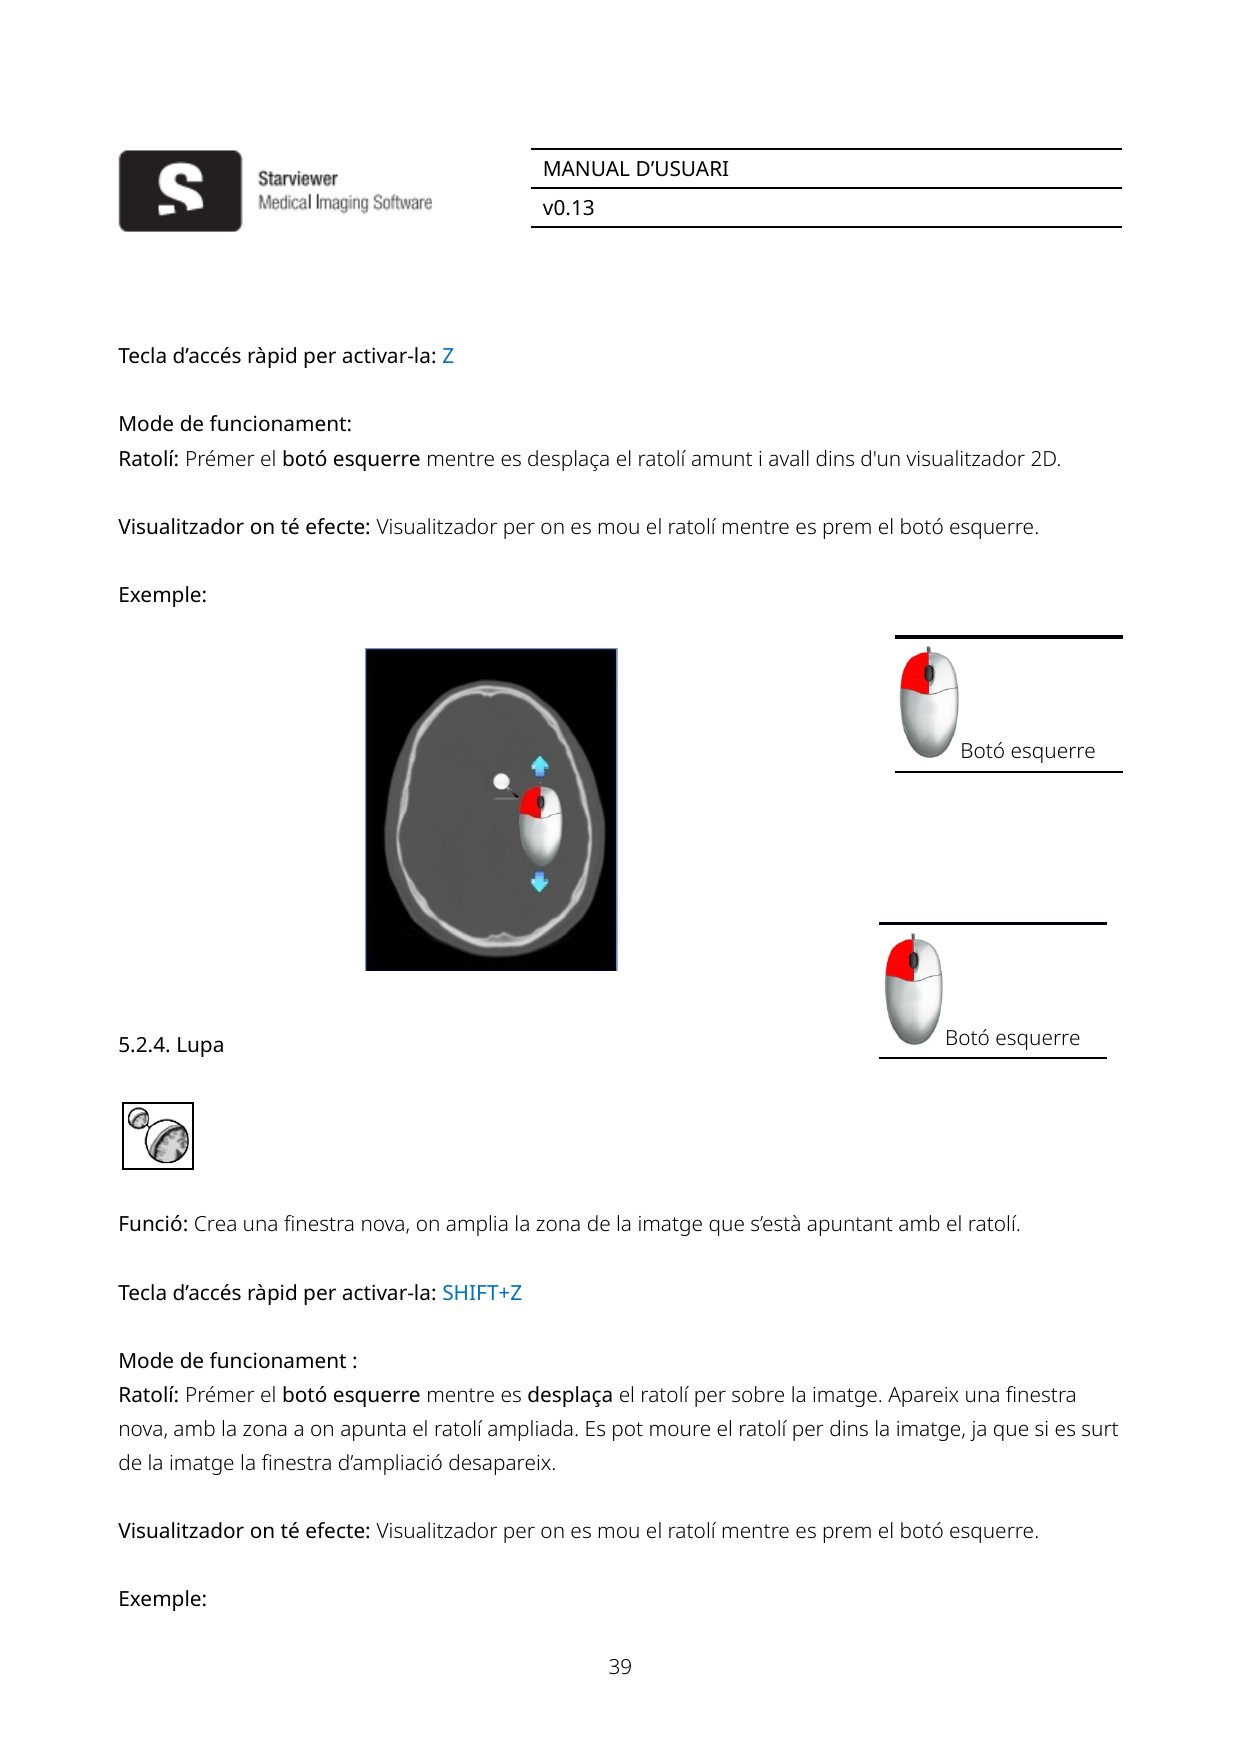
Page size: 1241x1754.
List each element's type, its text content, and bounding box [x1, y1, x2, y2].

table_header Botó esquerre [895, 639, 1122, 771]
text Exemple: [118, 580, 1122, 608]
text Ratolí: Prémer el botó esquerre mentre es desplaça el ratolí amunt i avall dins d'un visualitzador 2D. [118, 444, 1122, 472]
picture [882, 931, 945, 1046]
text Visualitzador on té efecte: Visualitzador per on es mou el ratolí mentre es prem el botó esquerre. [118, 512, 1122, 540]
text Exemple: [118, 1584, 1122, 1613]
picture [364, 648, 618, 971]
text Tecla d’accés ràpid per activar-la: SHIFT+Z [118, 1278, 1122, 1306]
text Funció: Crea una finestra nova, on amplia la zona de la imatge que s’està apuntant amb el ratolí. [118, 1209, 1122, 1238]
table_header Botó esquerre [879, 925, 1107, 1057]
subtitle Lupa [118, 1030, 879, 1058]
picture [127, 1107, 190, 1165]
text Mode de funcionament : [118, 1346, 1122, 1374]
picture [897, 644, 960, 759]
text Ratolí: Prémer el botó esquerre mentre es desplaça el ratolí per sobre la imatge. Apareix una finestra nova, amb la zona a on apunta el ratolí ampliada. Es pot moure el ratolí per dins la imatge, ja que si es surt de la imatge la finestra d’ampliació desapareix. [118, 1380, 1122, 1476]
text Visualitzador on té efecte: Visualitzador per on es mou el ratolí mentre es prem el botó esquerre. [118, 1516, 1122, 1544]
text Mode de funcionament: [118, 409, 1122, 438]
subtitle [1107, 1030, 1122, 1058]
text Tecla d’accés ràpid per activar-la: Z [118, 341, 1122, 370]
